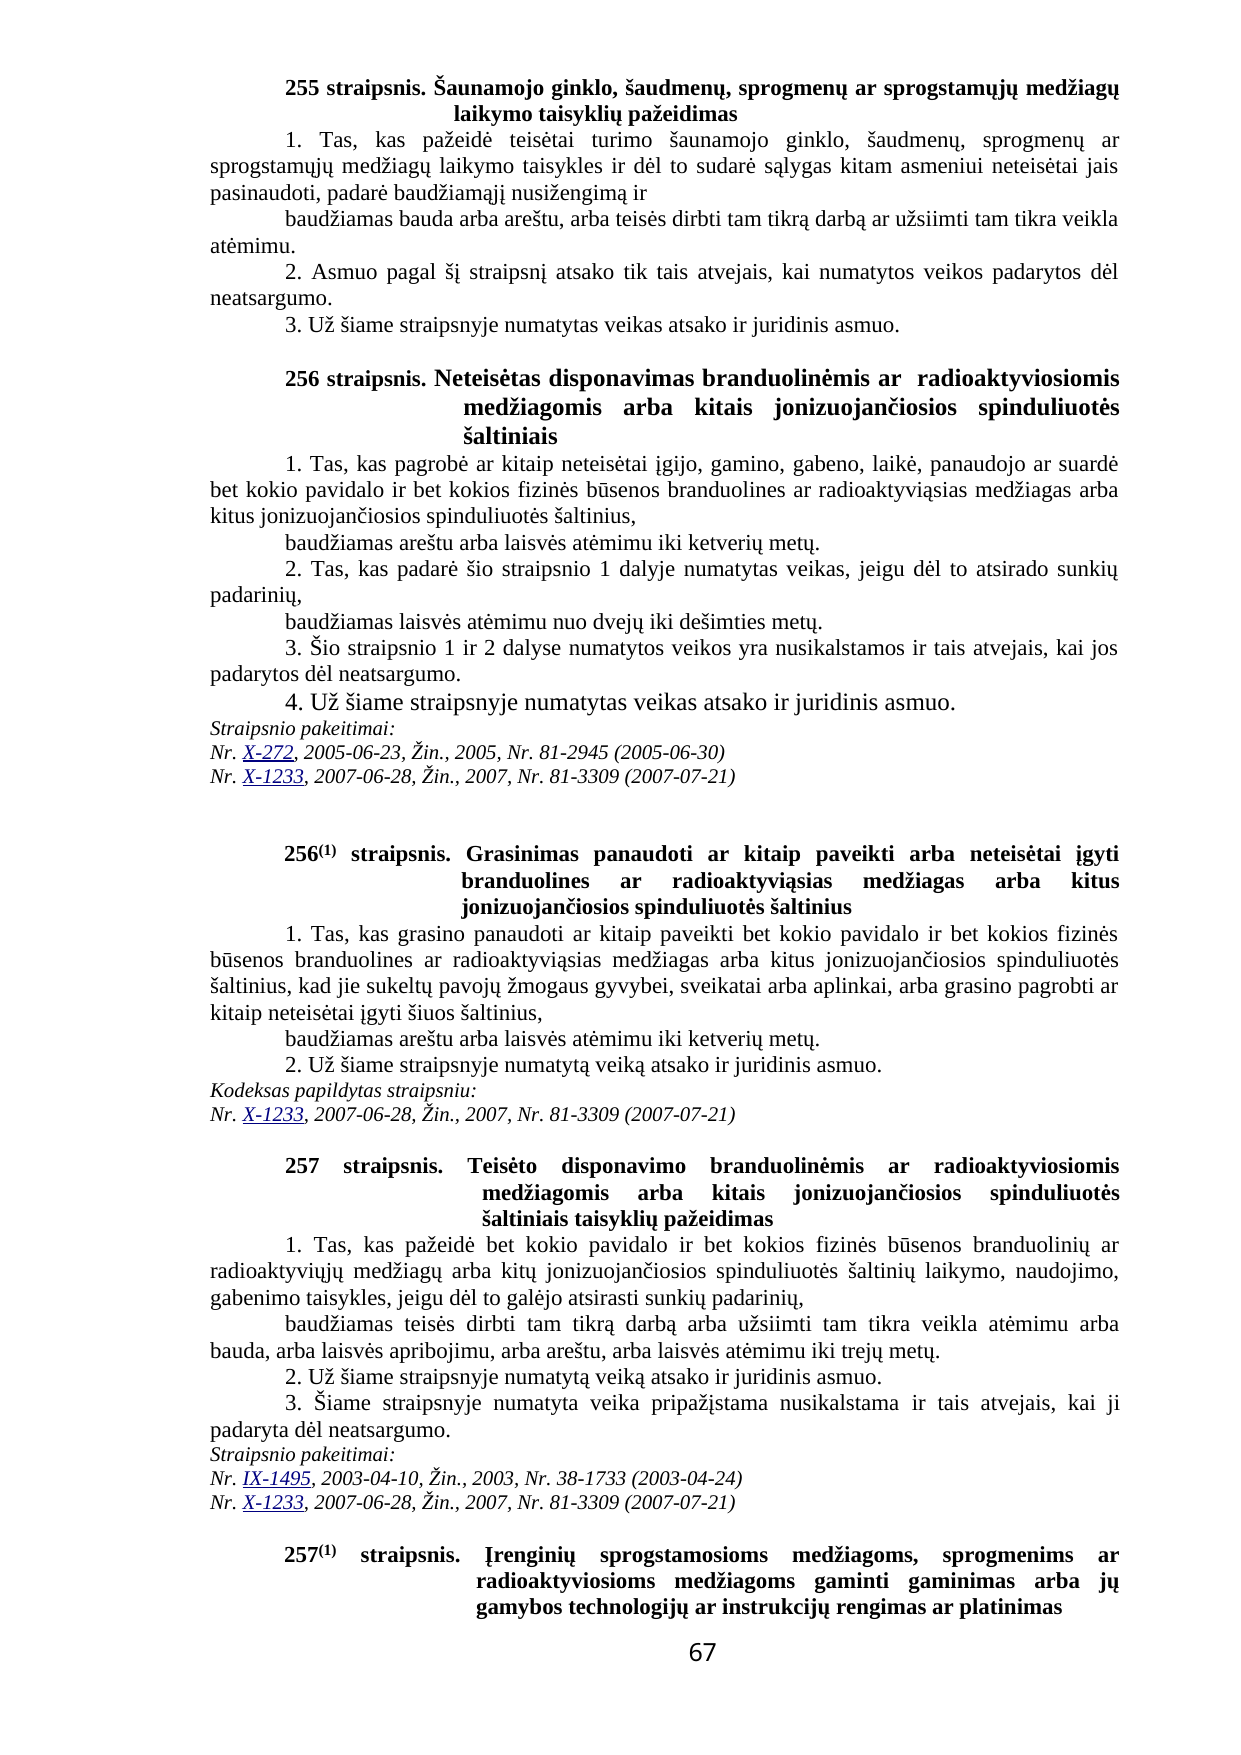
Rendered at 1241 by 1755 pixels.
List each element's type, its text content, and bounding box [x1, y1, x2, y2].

text 2. Už šiame straipsnyje numatytą veiką atsako ir juridinis asmuo. [210, 1363, 1120, 1389]
text 2. Už šiame straipsnyje numatytą veiką atsako ir juridinis asmuo. [210, 1051, 1120, 1078]
text 256(1) straipsnis. Grasinimas panaudoti ar kitaip paveikti arba neteisėtai įgyti branduolines ar radioaktyviąsias medžiagas arba kitus jonizuojančiosios spinduliuotės šaltinius [284, 841, 1120, 919]
text 2. Asmuo pagal šį straipsnį atsako tik tais atvejais, kai numatytos veikos padarytos dėl neatsargumo. [210, 258, 1120, 311]
text 3. Už šiame straipsnyje numatytas veikas atsako ir juridinis asmuo. [210, 311, 1120, 337]
text Nr. X-1233, 2007-06-28, Žin., 2007, Nr. 81-3309 (2007-07-21) [210, 1102, 1120, 1126]
text 1. Tas, kas pagrobė ar kitaip neteisėtai įgijo, gamino, gabeno, laikė, panaudojo ar suardė bet kokio pavidalo ir bet kokios fizinės būsenos branduolines ar radioaktyviąsias medžiagas arba kitus jonizuojančiosios spinduliuotės šaltinius, [210, 450, 1120, 529]
text baudžiamas teisės dirbti tam tikrą darbą arba užsiimti tam tikra veikla atėmimu arba bauda, arba laisvės apribojimu, arba areštu, arba laisvės atėmimu iki trejų metų. [210, 1310, 1120, 1363]
text 257(1) straipsnis. Įrenginių sprogstamosioms medžiagoms, sprogmenims ar radioaktyviosioms medžiagoms gaminti gaminimas arba jų gamybos technologijų ar instrukcijų rengimas ar platinimas [284, 1541, 1120, 1620]
text Nr. IX-1495, 2003-04-10, Žin., 2003, Nr. 38-1733 (2003-04-24) [210, 1466, 1120, 1490]
text baudžiamas laisvės atėmimu nuo dvejų iki dešimties metų. [210, 608, 1120, 634]
text 1. Tas, kas pažeidė teisėtai turimo šaunamojo ginklo, šaudmenų, sprogmenų ar sprogstamųjų medžiagų laikymo taisykles ir dėl to sudarė sąlygas kitam asmeniui neteisėtai jais pasinaudoti, padarė baudžiamąjį nusižengimą ir [210, 126, 1120, 205]
text Straipsnio pakeitimai: [210, 716, 1120, 740]
text baudžiamas areštu arba laisvės atėmimu iki ketverių metų. [210, 1025, 1120, 1051]
text 256 straipsnis. Neteisėtas disponavimas branduolinėmis ar radioaktyviosiomis medžiagomis arba kitais jonizuojančiosios spinduliuotės šaltiniais [285, 363, 1120, 450]
text Nr. X-272, 2005-06-23, Žin., 2005, Nr. 81-2945 (2005-06-30) [210, 740, 1120, 764]
text Kodeksas papildytas straipsniu: [210, 1078, 1120, 1102]
text 255 straipsnis. Šaunamojo ginklo, šaudmenų, sprogmenų ar sprogstamųjų medžiagų laikymo taisyklių pažeidimas [285, 73, 1120, 126]
text baudžiamas bauda arba areštu, arba teisės dirbti tam tikrą darbą ar užsiimti tam tikra veikla atėmimu. [210, 205, 1120, 258]
text 3. Šiame straipsnyje numatyta veika pripažįstama nusikalstama ir tais atvejais, kai ji padaryta dėl neatsargumo. [210, 1389, 1120, 1442]
text 257 straipsnis. Teisėto disponavimo branduolinėmis ar radioaktyviosiomis medžiagomis arba kitais jonizuojančiosios spinduliuotės šaltiniais taisyklių pažeidimas [285, 1152, 1120, 1231]
text Straipsnio pakeitimai: [210, 1442, 1120, 1466]
text 1. Tas, kas pažeidė bet kokio pavidalo ir bet kokios fizinės būsenos branduolinių ar radioaktyviųjų medžiagų arba kitų jonizuojančiosios spinduliuotės šaltinių laikymo, naudojimo, gabenimo taisykles, jeigu dėl to galėjo atsirasti sunkių padarinių, [210, 1231, 1120, 1310]
text baudžiamas areštu arba laisvės atėmimu iki ketverių metų. [210, 529, 1120, 555]
text Nr. X-1233, 2007-06-28, Žin., 2007, Nr. 81-3309 (2007-07-21) [210, 764, 1120, 788]
text 4. Už šiame straipsnyje numatytas veikas atsako ir juridinis asmuo. [210, 687, 1120, 716]
text 2. Tas, kas padarė šio straipsnio 1 dalyje numatytas veikas, jeigu dėl to atsirado sunkių padarinių, [210, 555, 1120, 608]
text 3. Šio straipsnio 1 ir 2 dalyse numatytos veikos yra nusikalstamos ir tais atvejais, kai jos padarytos dėl neatsargumo. [210, 634, 1120, 687]
text Nr. X-1233, 2007-06-28, Žin., 2007, Nr. 81-3309 (2007-07-21) [210, 1490, 1120, 1514]
text 1. Tas, kas grasino panaudoti ar kitaip paveikti bet kokio pavidalo ir bet kokios fizinės būsenos branduolines ar radioaktyviąsias medžiagas arba kitus jonizuojančiosios spinduliuotės šaltinius, kad jie sukeltų pavojų žmogaus gyvybei, sveikatai arba aplinkai, arba grasino pagrobti ar kitaip neteisėtai įgyti šiuos šaltinius, [210, 919, 1120, 1025]
